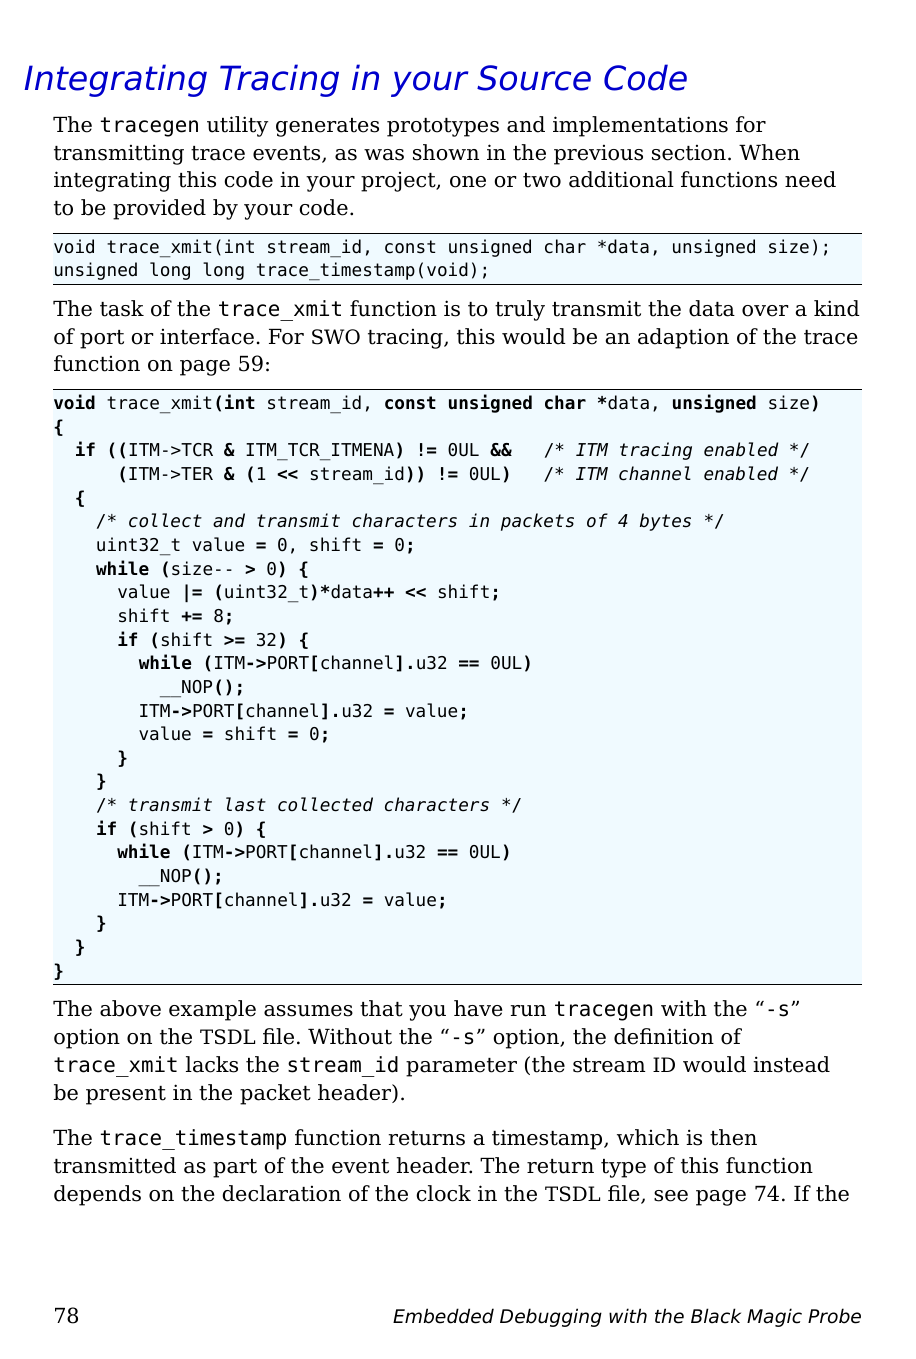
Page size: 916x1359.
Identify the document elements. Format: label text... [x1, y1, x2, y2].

text while (size-- > 0) { [53, 555, 862, 578]
text void trace_xmit(int stream_id, const unsigned char *data, unsigned size) [53, 390, 862, 413]
text value |= (uint32_t)*data++ << shift; [53, 578, 862, 602]
text value = shift = 0; [53, 720, 862, 744]
text The above example assumes that you have run tracegen with the “-s” option on the TSDL file. Without the “-s” option, the definition of trace_xmit lacks the stream_id parameter (the stream ID would instead be present in the packet header). [53, 997, 862, 1105]
text if ((ITM->TCR & ITM_TCR_ITMENA) != 0UL && /* ITM tracing enabled */ [53, 436, 862, 460]
text void trace_xmit(int stream_id, const unsigned char *data, unsigned size); [53, 234, 862, 256]
text { [53, 413, 862, 436]
text ITM->PORT[channel].u32 = value; [53, 886, 862, 909]
text ITM->PORT[channel].u32 = value; [53, 697, 862, 720]
text The tracegen utility generates prototypes and implementations for transmitting trace events, as was shown in the previous section. When integrating this code in your project, one or two additional functions need to be provided by your code. [53, 113, 862, 220]
text { [53, 484, 862, 507]
text The task of the trace_xmit function is to truly transmit the data over a kind of port or interface. For SWO tracing, this would be an adaption of the trace function on page 59: [53, 297, 862, 377]
text } [53, 744, 862, 767]
text if (shift > 0) { [53, 815, 862, 838]
text } [53, 767, 862, 791]
text if (shift >= 32) { [53, 626, 862, 649]
text __NOP(); [53, 673, 862, 697]
text (ITM->TER & (1 << stream_id)) != 0UL) /* ITM channel enabled */ [53, 460, 862, 484]
text while (ITM->PORT[channel].u32 == 0UL) [53, 649, 862, 673]
text } [53, 957, 862, 984]
subtitle Integrating Tracing in your Source Code [24, 59, 862, 98]
text The trace_timestamp function returns a timestamp, which is then transmitted as part of the event header. The return type of this function depends on the declaration of the clock in the TSDL file, see page 74. If the [53, 1126, 862, 1206]
text } [53, 909, 862, 933]
text /* transmit last collected characters */ [53, 791, 862, 815]
text __NOP(); [53, 862, 862, 886]
text shift += 8; [53, 602, 862, 626]
text /* collect and transmit characters in packets of 4 bytes */ [53, 507, 862, 531]
text uint32_t value = 0, shift = 0; [53, 531, 862, 555]
text while (ITM->PORT[channel].u32 == 0UL) [53, 838, 862, 862]
text unsigned long long trace_timestamp(void); [53, 256, 862, 284]
text } [53, 933, 862, 957]
